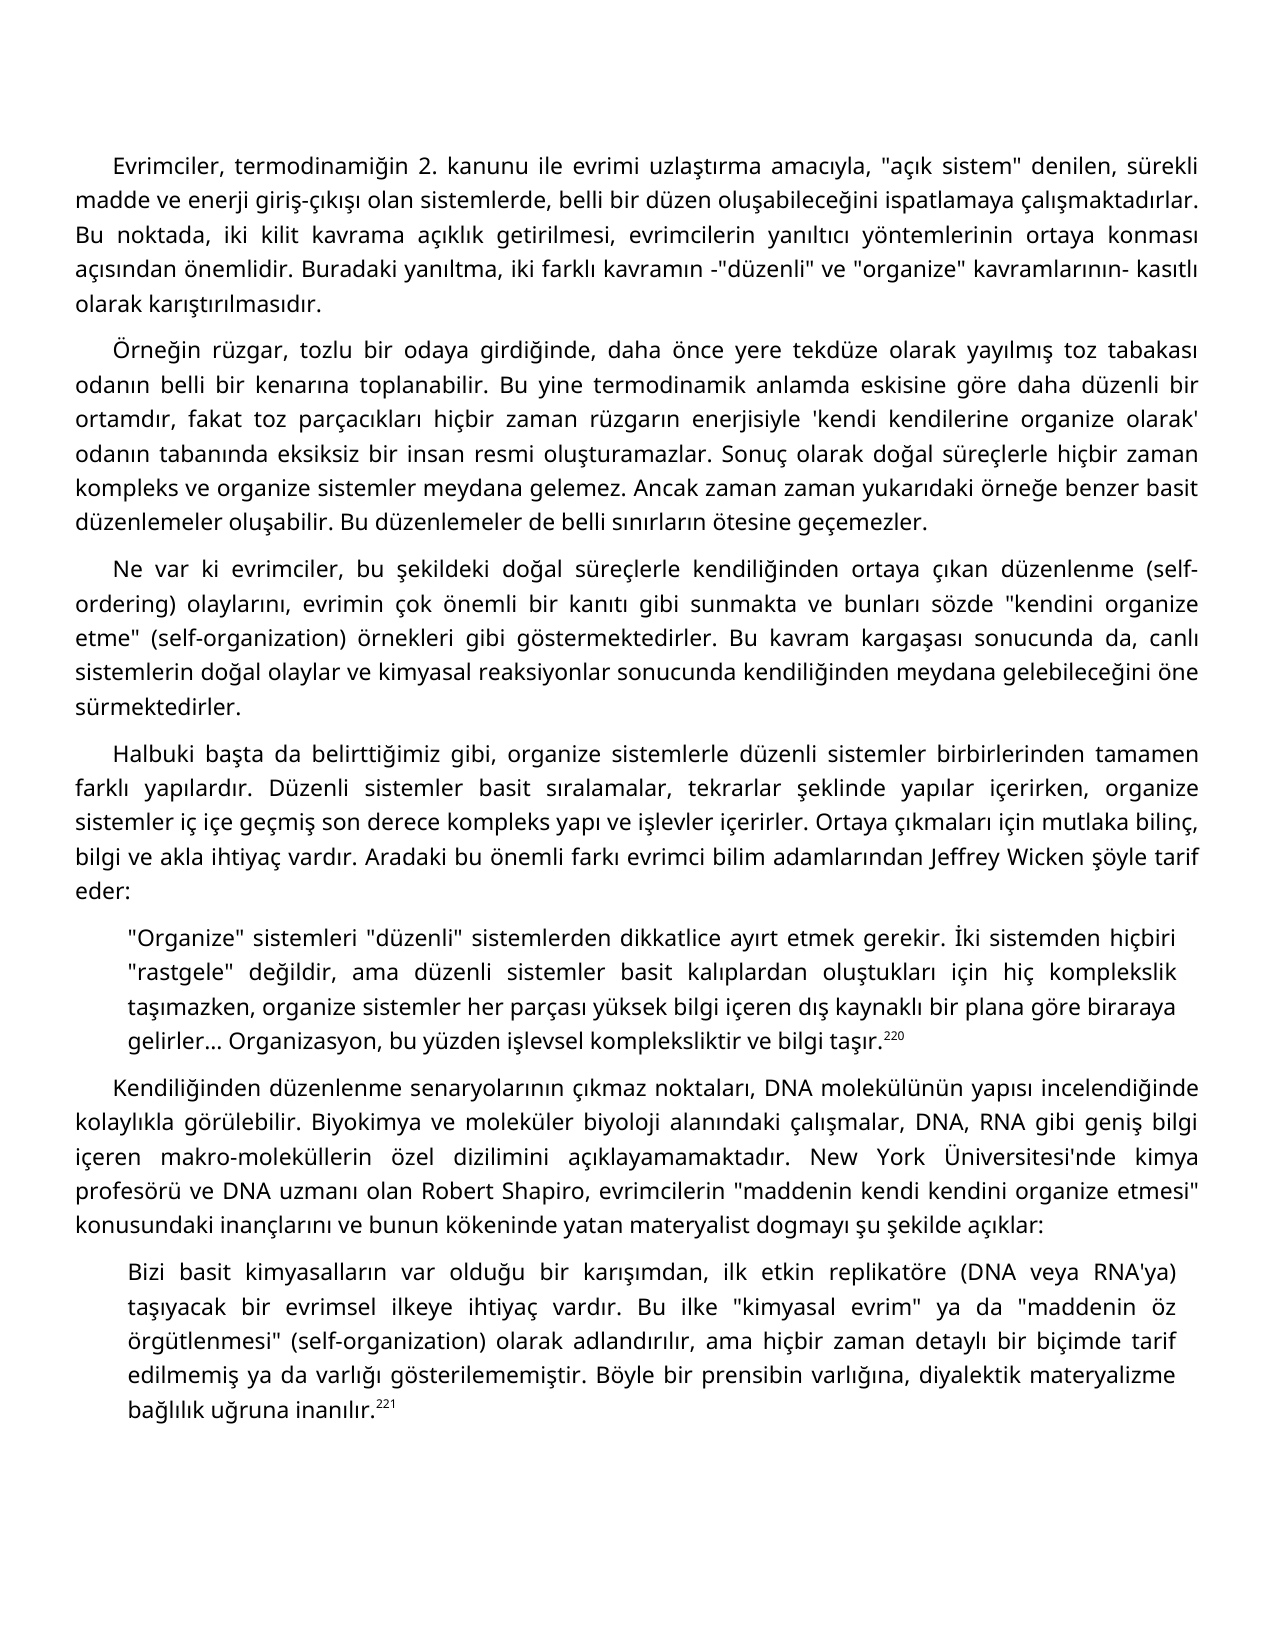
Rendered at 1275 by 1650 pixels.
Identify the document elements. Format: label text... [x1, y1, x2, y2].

text Örneğin rüzgar, tozlu bir odaya girdiğinde, daha önce yere tekdüze olarak yayılmış toz tabakası odanın belli bir kenarına toplanabilir. Bu yine termodinamik anlamda eskisine göre daha düzenli bir ortamdır, fakat toz parçacıkları hiçbir zaman rüzgarın enerjisiyle 'kendi kendilerine organize olarak' odanın tabanında eksiksiz bir insan resmi oluşturamazlar. Sonuç olarak doğal süreçlerle hiçbir zaman kompleks ve organize sistemler meydana gelemez. Ancak zaman zaman yukarıdaki örneğe benzer basit düzenlemeler oluşabilir. Bu düzenlemeler de belli sınırların ötesine geçemezler. [75, 334, 1200, 537]
text Bizi basit kimyasalların var olduğu bir karışımdan, ilk etkin replikatöre (DNA veya RNA'ya) taşıyacak bir evrimsel ilkeye ihtiyaç vardır. Bu ilke "kimyasal evrim" ya da "maddenin öz örgütlenmesi" (self-organization) olarak adlandırılır, ama hiçbir zaman detaylı bir biçimde tarif edilmemiş ya da varlığı gösterilememiştir. Böyle bir prensibin varlığına, diyalektik materyalizme bağlılık uğruna inanılır.221 [127, 1256, 1177, 1425]
text "Organize" sistemleri "düzenli" sistemlerden dikkatlice ayırt etmek gerekir. İki sistemden hiçbiri "rastgele" değildir, ama düzenli sistemler basit kalıplardan oluştukları için hiç komplekslik taşımazken, organize sistemler her parçası yüksek bilgi içeren dış kaynaklı bir plana göre biraraya gelirler… Organizasyon, bu yüzden işlevsel kompleksliktir ve bilgi taşır.220 [127, 922, 1177, 1056]
text Kendiliğinden düzenlenme senaryolarının çıkmaz noktaları, DNA molekülünün yapısı incelendiğinde kolaylıkla görülebilir. Biyokimya ve moleküler biyoloji alanındaki çalışmalar, DNA, RNA gibi geniş bilgi içeren makro-moleküllerin özel dizilimini açıklayamamaktadır. New York Üniversitesi'nde kimya profesörü ve DNA uzmanı olan Robert Shapiro, evrimcilerin "maddenin kendi kendini organize etmesi" konusundaki inançlarını ve bunun kökeninde yatan materyalist dogmayı şu şekilde açıklar: [75, 1072, 1200, 1241]
text Halbuki başta da belirttiğimiz gibi, organize sistemlerle düzenli sistemler birbirlerinden tamamen farklı yapılardır. Düzenli sistemler basit sıralamalar, tekrarlar şeklinde yapılar içerirken, organize sistemler iç içe geçmiş son derece kompleks yapı ve işlevler içerirler. Ortaya çıkmaları için mutlaka bilinç, bilgi ve akla ihtiyaç vardır. Aradaki bu önemli farkı evrimci bilim adamlarından Jeffrey Wicken şöyle tarif eder: [75, 737, 1200, 906]
text Ne var ki evrimciler, bu şekildeki doğal süreçlerle kendiliğinden ortaya çıkan düzenlenme (self-ordering) olaylarını, evrimin çok önemli bir kanıtı gibi sunmakta ve bunları sözde "kendini organize etme" (self-organization) örnekleri gibi göstermektedirler. Bu kavram kargaşası sonucunda da, canlı sistemlerin doğal olaylar ve kimyasal reaksiyonlar sonucunda kendiliğinden meydana gelebileceğini öne sürmektedirler. [75, 553, 1200, 722]
text Evrimciler, termodinamiğin 2. kanunu ile evrimi uzlaştırma amacıyla, "açık sistem" denilen, sürekli madde ve enerji giriş-çıkışı olan sistemlerde, belli bir düzen oluşabileceğini ispatlamaya çalışmaktadırlar. Bu noktada, iki kilit kavrama açıklık getirilmesi, evrimcilerin yanıltıcı yöntemlerinin ortaya konması açısından önemlidir. Buradaki yanıltma, iki farklı kavramın -"düzenli" ve "organize" kavramlarının- kasıtlı olarak karıştırılmasıdır. [75, 150, 1200, 319]
